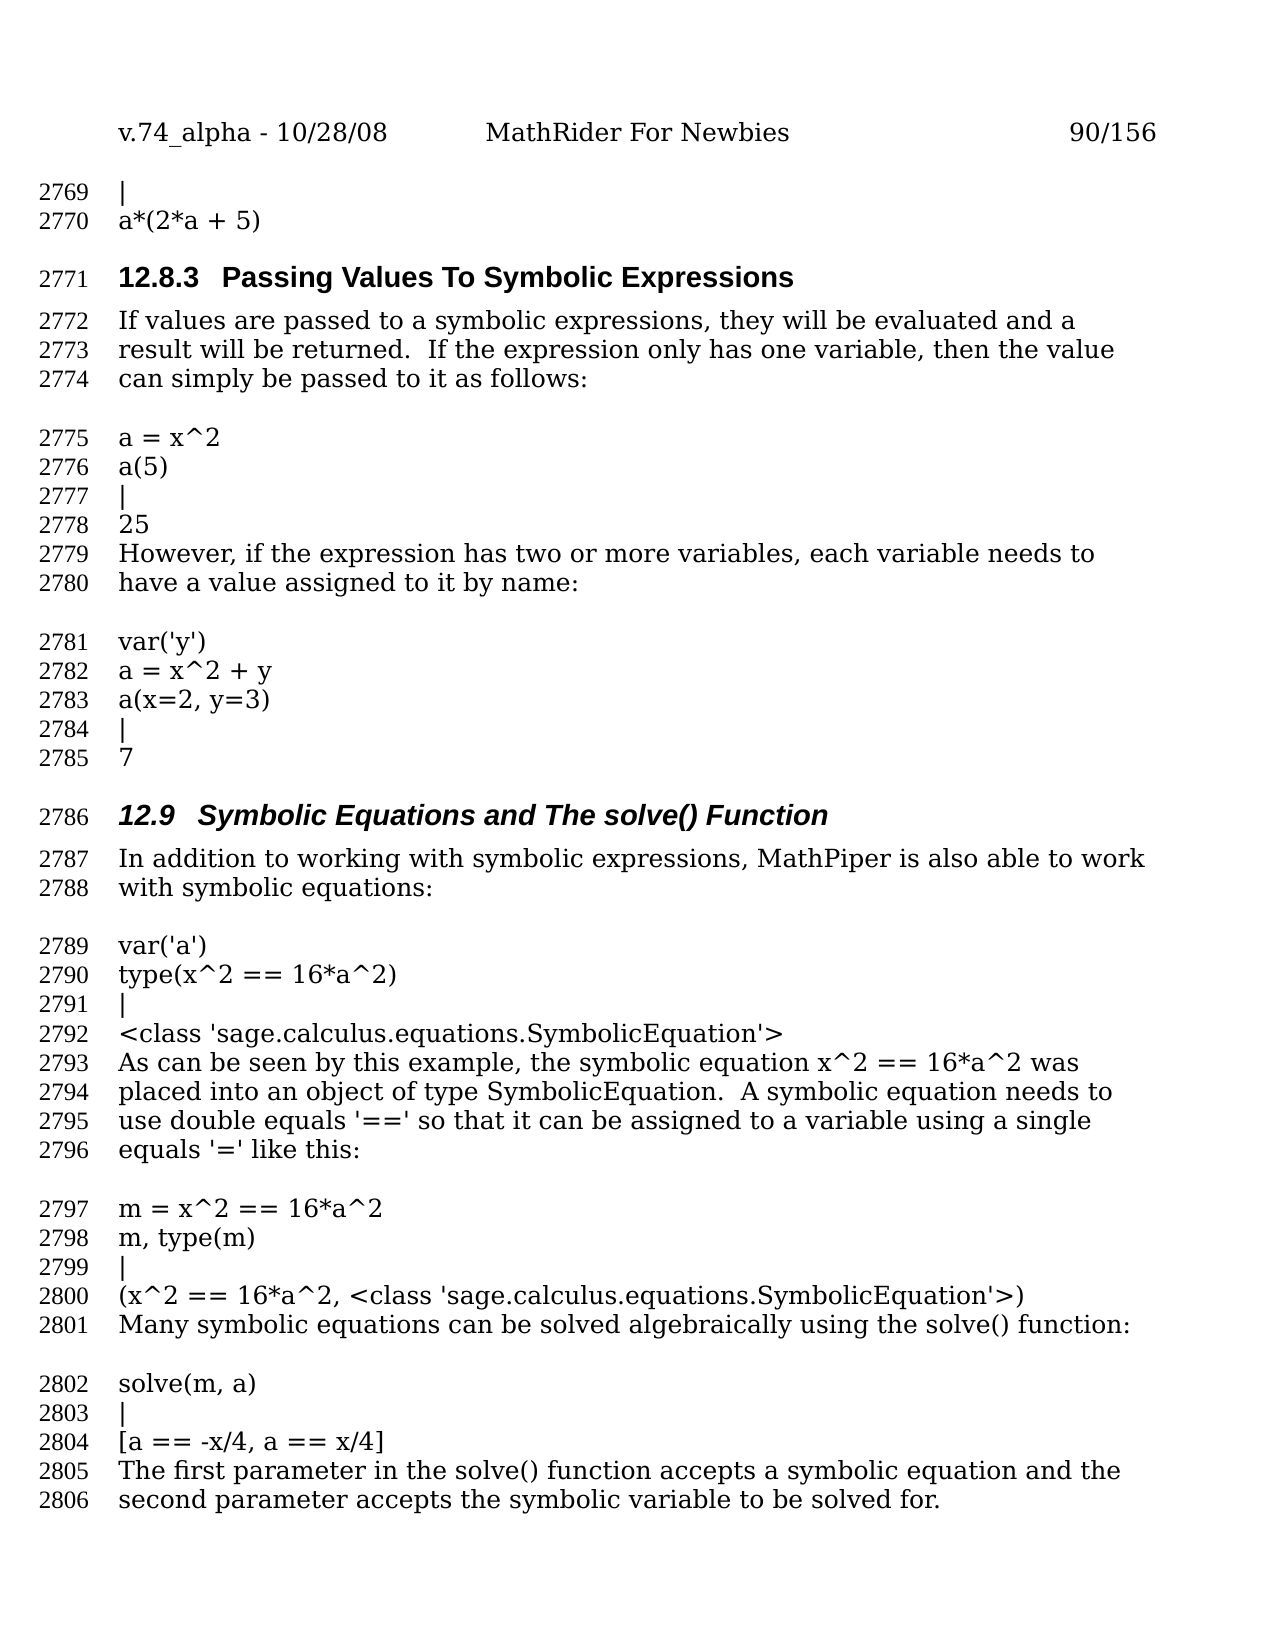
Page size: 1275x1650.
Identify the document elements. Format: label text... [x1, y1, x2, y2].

text a*(2*a + 5) [118, 206, 1157, 235]
text (x^2 == 16*a^2, <class 'sage.calculus.equations.SymbolicEquation'>) [118, 1281, 1157, 1311]
text var('y') [118, 627, 1157, 656]
text solve(m, a) [118, 1369, 1157, 1398]
text | [118, 714, 1157, 744]
text [a == -x/4, a == x/4] [118, 1427, 1157, 1456]
text type(x^2 == 16*a^2) [118, 961, 1157, 990]
text | [118, 481, 1157, 510]
text | [118, 177, 1157, 206]
text In addition to working with symbolic expressions, MathPiper is also able to work with symbolic equations: [118, 844, 1157, 902]
subtitle Symbolic Equations and The solve() Function [118, 798, 1157, 831]
text <class 'sage.calculus.equations.SymbolicEquation'> [118, 1019, 1157, 1048]
text a = x^2 + y [118, 656, 1157, 685]
text 7 [118, 744, 1157, 773]
text 25 [118, 510, 1157, 539]
text | [118, 1398, 1157, 1427]
text | [118, 990, 1157, 1019]
text The first parameter in the solve() function accepts a symbolic equation and the second parameter accepts the symbolic variable to be solved for. [118, 1456, 1157, 1515]
text m, type(m) [118, 1223, 1157, 1252]
text a(5) [118, 452, 1157, 481]
text a(x=2, y=3) [118, 685, 1157, 714]
text | [118, 1252, 1157, 1281]
text var('a') [118, 931, 1157, 961]
subtitle Passing Values To Symbolic Expressions [118, 260, 1157, 294]
text a = x^2 [118, 423, 1157, 452]
text If values are passed to a symbolic expressions, they will be evaluated and a result will be returned. If the expression only has one variable, then the value can simply be passed to it as follows: [118, 306, 1157, 394]
text However, if the expression has two or more variables, each variable needs to have a value assigned to it by name: [118, 539, 1157, 598]
text Many symbolic equations can be solved algebraically using the solve() function: [118, 1311, 1157, 1340]
text m = x^2 == 16*a^2 [118, 1194, 1157, 1223]
text As can be seen by this example, the symbolic equation x^2 == 16*a^2 was placed into an object of type SymbolicEquation. A symbolic equation needs to use double equals '==' so that it can be assigned to a variable using a single equals '=' like this: [118, 1048, 1157, 1165]
